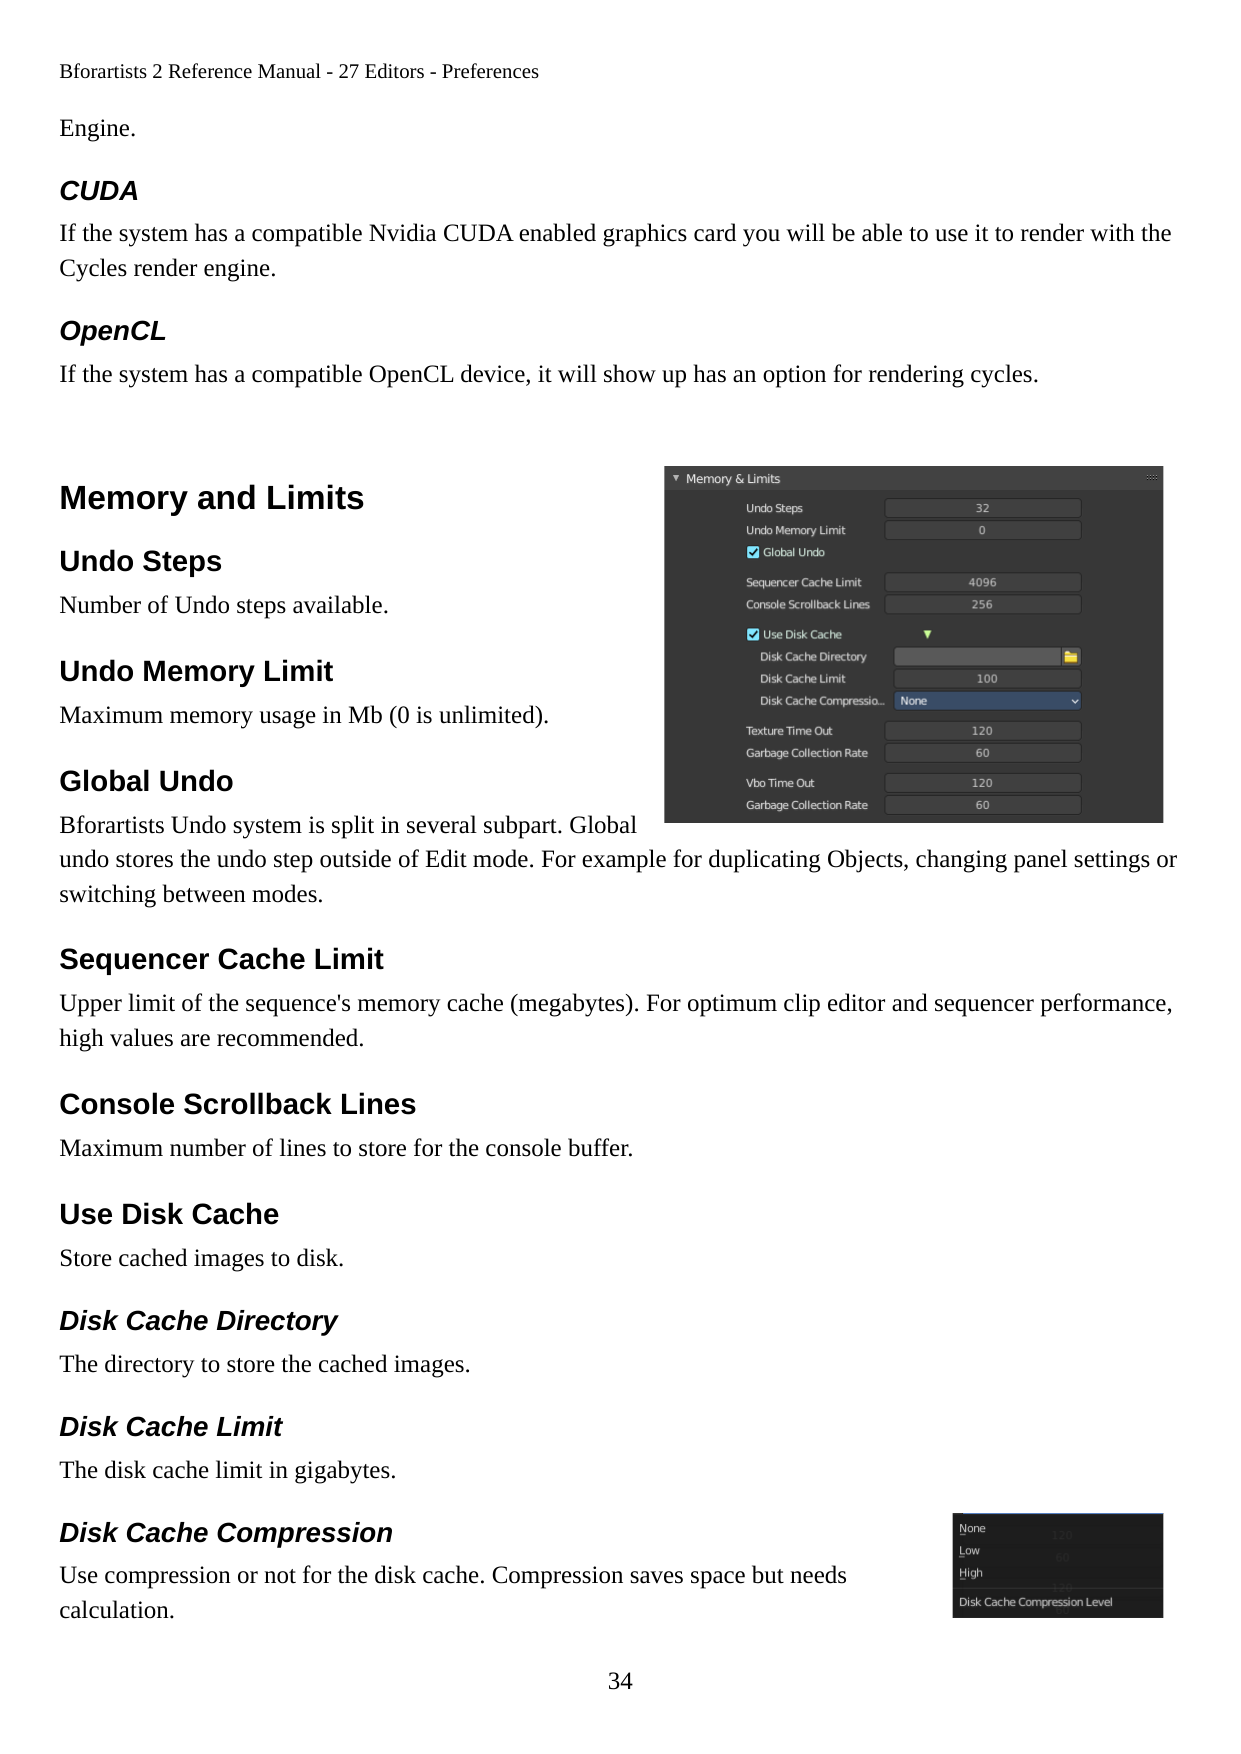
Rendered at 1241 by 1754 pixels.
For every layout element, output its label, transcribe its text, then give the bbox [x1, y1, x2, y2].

text Maximum number of lines to store for the console buffer. [59, 1133, 1181, 1162]
subtitle [1164, 1516, 1181, 1548]
subtitle Disk Cache Directory [59, 1304, 1181, 1336]
subtitle Disk Cache Compression [59, 1516, 952, 1548]
subtitle Global Undo [59, 763, 664, 797]
subtitle Memory and Limits [59, 478, 664, 517]
subtitle Console Scrollback Lines [59, 1087, 1181, 1120]
text Maximum memory usage in Mb (0 is unlimited). [59, 700, 664, 728]
text The directory to store the cached images. [59, 1349, 1181, 1377]
text Bforartists Undo system is split in several subpart. Global undo stores the undo step outside of Edit mode. For example for duplicating Objects, changing panel settings or switching between modes. [59, 810, 1181, 907]
text Number of Undo steps available. [59, 590, 664, 619]
text The disk cache limit in gigabytes. [59, 1455, 1181, 1483]
text Engine. [59, 113, 1181, 141]
subtitle Undo Steps [59, 544, 664, 577]
subtitle OpenCL [59, 314, 1181, 346]
subtitle [1164, 653, 1181, 687]
text If the system has a compatible OpenCL device, it will show up has an option for rendering cycles. [59, 359, 1181, 388]
text Store cached images to disk. [59, 1243, 1181, 1272]
subtitle Undo Memory Limit [59, 653, 664, 687]
subtitle CUDA [59, 174, 1181, 206]
subtitle Use Disk Cache [59, 1197, 1181, 1230]
picture [952, 1513, 1164, 1618]
subtitle [1164, 478, 1181, 517]
text Upper limit of the sequence's memory cache (megabytes). For optimum clip editor and sequencer performance, high values are recommended. [59, 988, 1181, 1052]
subtitle Sequencer Cache Limit [59, 942, 1181, 976]
text Use compression or not for the disk cache. Compression saves space but needs calculation. [59, 1561, 1181, 1624]
subtitle Disk Cache Limit [59, 1410, 1181, 1442]
text If the system has a compatible Nvidia CUDA enabled graphics card you will be able to use it to render with the Cycles render engine. [59, 218, 1181, 282]
picture [664, 466, 1164, 823]
subtitle [1164, 544, 1181, 577]
subtitle [1164, 763, 1181, 797]
